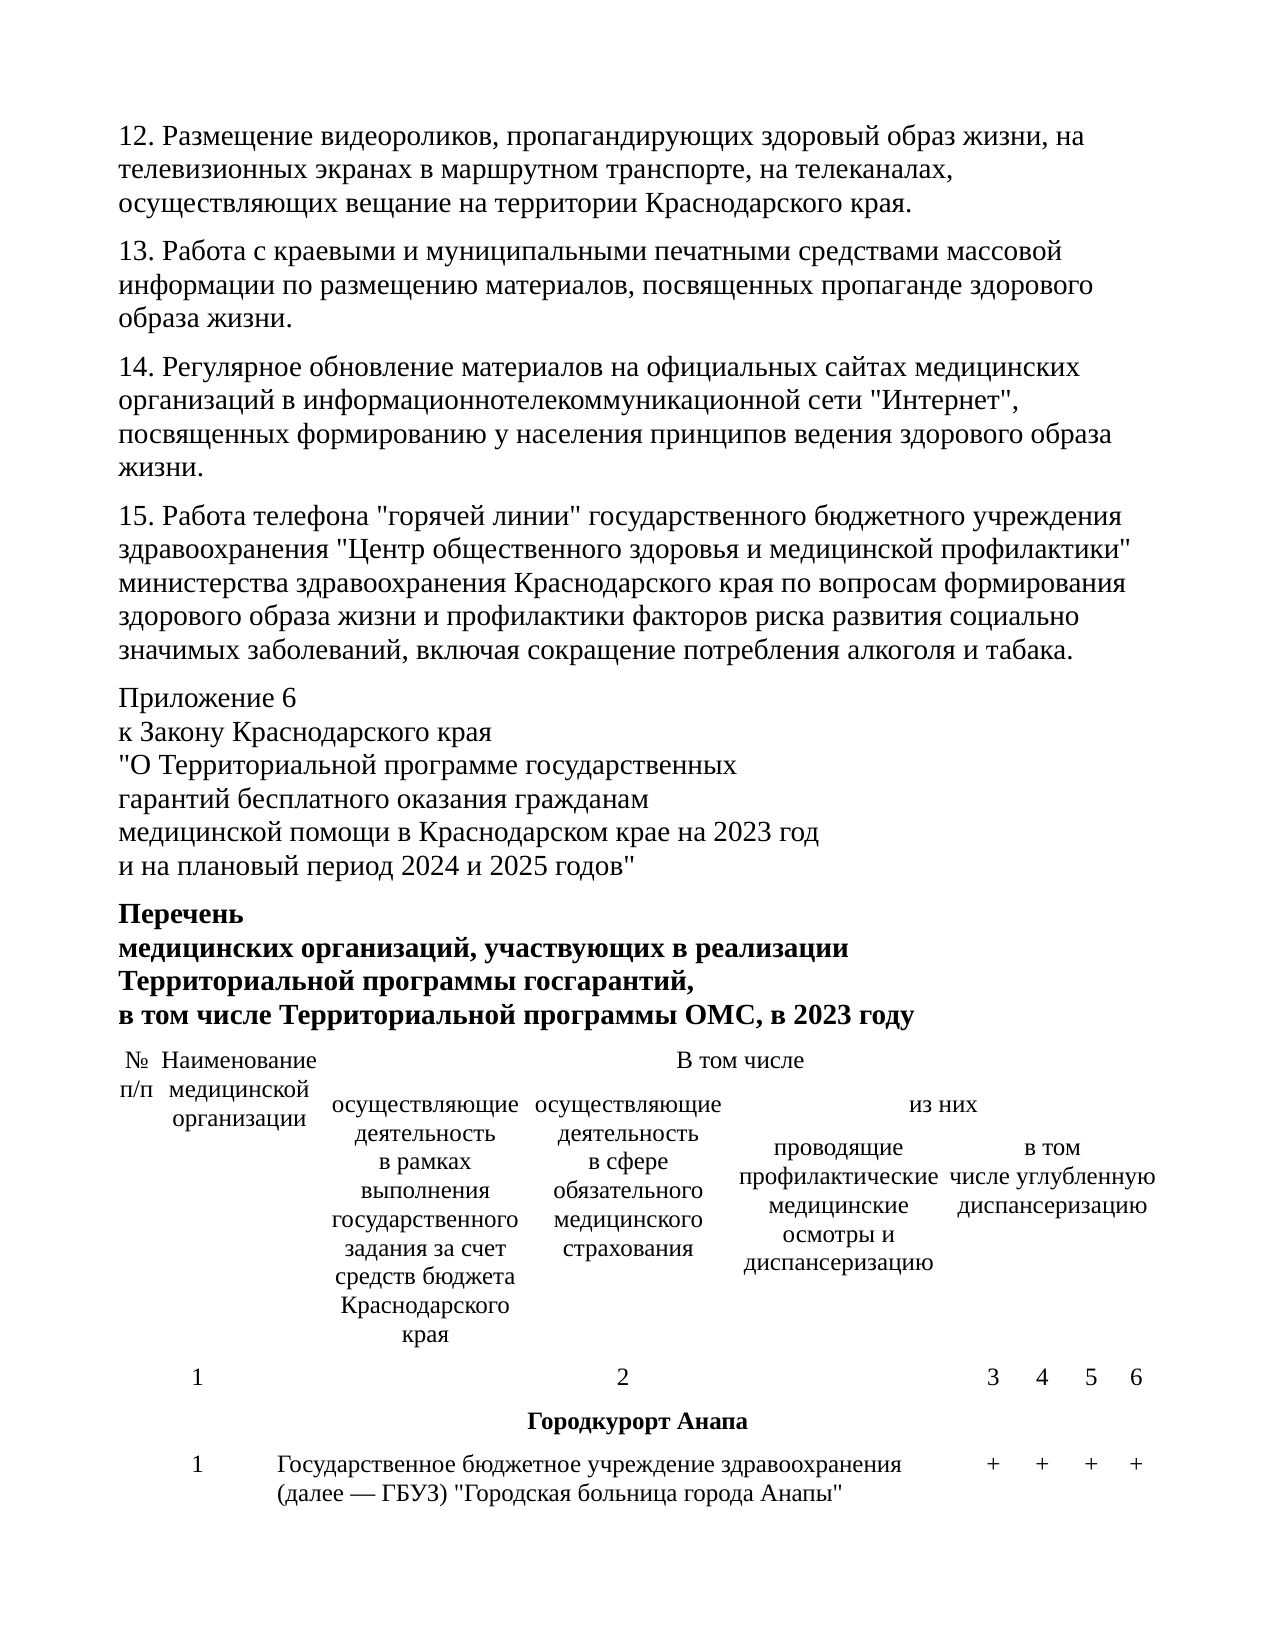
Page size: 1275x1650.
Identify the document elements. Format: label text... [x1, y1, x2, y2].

table_cell 1 [118, 1450, 277, 1507]
table_header 4 [1018, 1363, 1067, 1406]
table_header В том числе [324, 1045, 1157, 1089]
table_cell проводящие профилактические медицинские осмотры и диспансеризацию [730, 1133, 948, 1362]
table_cell + [1116, 1450, 1157, 1507]
text 15. Работа телефона "горячей линии" государственного бюджетного учреждения здравоохранения "Центр общественного здоровья и медицинской профилактики" министерства здравоохранения Краснодарского края по вопросам формирования здорового образа жизни и профилактики факторов риска развития социально значимых заболеваний, включая сокращение потребления алкоголя и табака. [118, 498, 1157, 666]
table_cell осуществляющие деятельность в сфере обязательного медицинского страхования [527, 1089, 729, 1362]
table_header Наименование медицинской организации [155, 1045, 323, 1362]
text 13. Работа с краевыми и муниципальными печатными средствами массовой информации по размещению материалов, посвященных пропаганде здорового образа жизни. [118, 233, 1157, 334]
table_header № п/п [118, 1045, 154, 1362]
table_header 1 [118, 1363, 277, 1406]
text 12. Размещение видеороликов, пропагандирующих здоровый образ жизни, на телевизионных экранах в маршрутном транспорте, на телеканалах, осуществляющих вещание на территории Краснодарского края. [118, 118, 1157, 219]
table_cell в том числе углубленную диспансеризацию [948, 1133, 1157, 1362]
text 14. Регулярное обновление материалов на официальных сайтах медицинских организаций в информационнотелекоммуникационной сети "Интернет", посвященных формированию у населения принципов ведения здорового образа жизни. [118, 349, 1157, 483]
table_cell осуществляющие деятельность в рамках выполнения государственного задания за счет средств бюджета Краснодарского края [324, 1089, 527, 1362]
table_header 3 [969, 1363, 1018, 1406]
table_cell + [1067, 1450, 1116, 1507]
table_header 5 [1067, 1363, 1116, 1406]
text Перечень медицинских организаций, участвующих в реализации Территориальной программы госгарантий, в том числе Территориальной программы ОМС, в 2023 году [118, 896, 1157, 1031]
table_header 6 [1116, 1363, 1157, 1406]
table_cell + [1018, 1450, 1067, 1507]
table_cell + [969, 1450, 1018, 1507]
table_cell Государственное бюджетное учреждение здравоохранения (далее — ГБУЗ) "Городская больница города Анапы" [277, 1450, 969, 1507]
text Приложение 6 к Закону Краснодарского края "О Территориальной программе государственных гарантий бесплатного оказания гражданам медицинской помощи в Краснодарском крае на 2023 год и на плановый период 2024 и 2025 годов" [118, 680, 1157, 882]
table_cell из них [730, 1089, 1157, 1132]
table_header 2 [277, 1363, 969, 1406]
table_cell Городкурорт Анапа [118, 1406, 1157, 1449]
